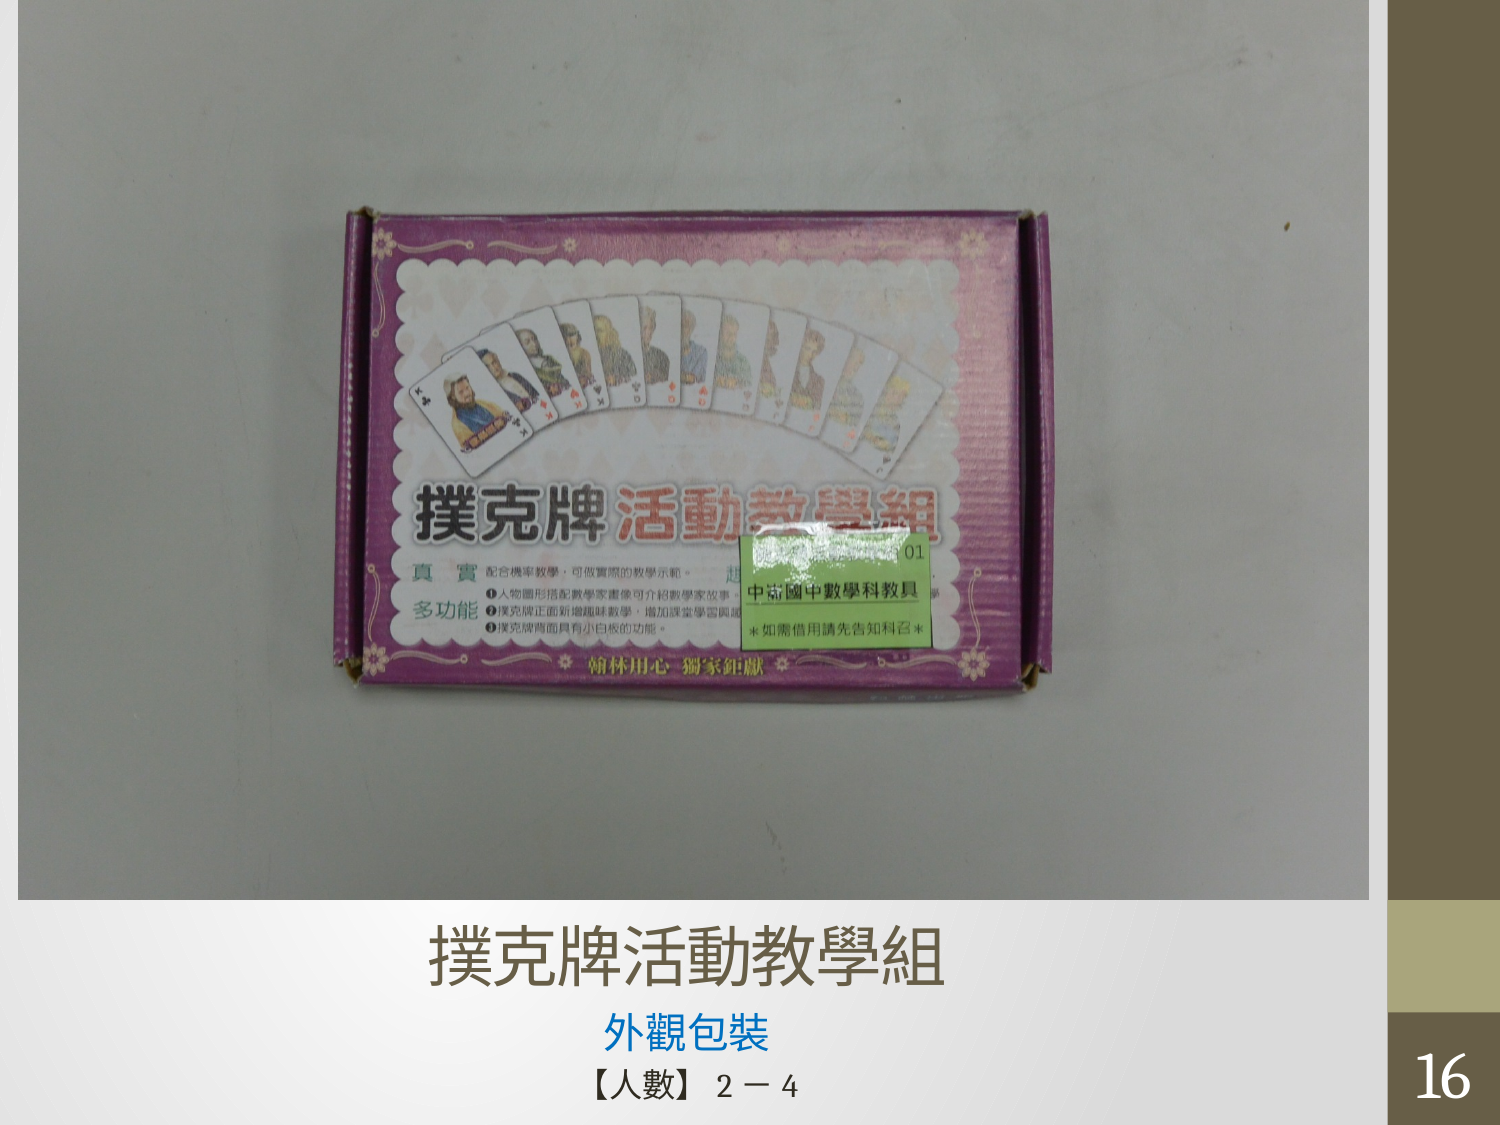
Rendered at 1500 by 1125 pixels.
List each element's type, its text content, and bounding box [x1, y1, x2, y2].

title 撲克牌活動教學組 [49, 905, 1325, 999]
text_box 16 [1387, 1023, 1500, 1119]
picture [18, 0, 1369, 900]
list 外觀包裝 【人數】2－4 [49, 999, 1325, 1125]
